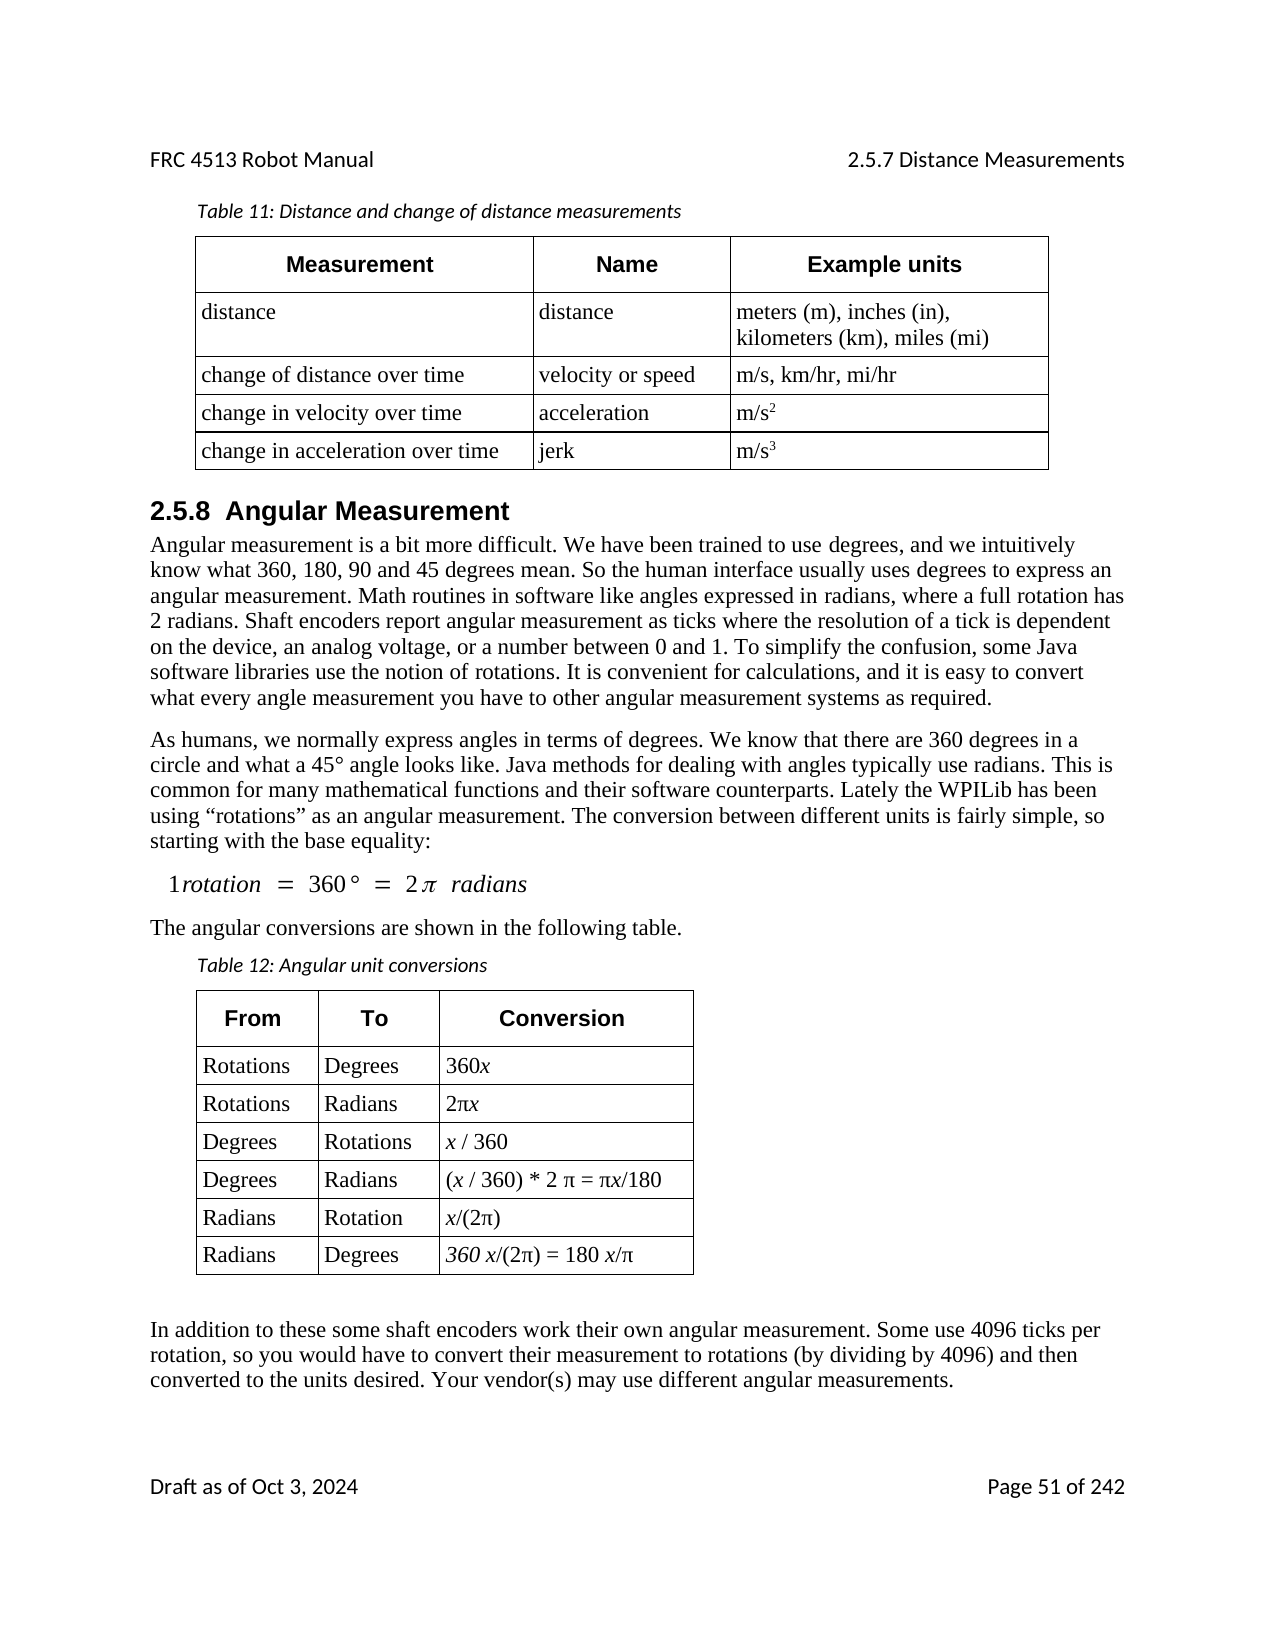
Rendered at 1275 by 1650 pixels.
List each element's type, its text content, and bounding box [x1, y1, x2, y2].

table_cell m/s, km/hr, mi/hr [731, 357, 1048, 393]
text Table 11: Distance and change of distance measurements [197, 203, 1125, 224]
table_cell Degrees [197, 1123, 318, 1160]
table_cell m/s2 [731, 395, 1048, 431]
table_cell 360 x/(2π) = 180 x/π [440, 1237, 693, 1273]
table_cell change in acceleration over time [196, 433, 533, 469]
table_header From [197, 991, 318, 1046]
table_header Conversion [440, 991, 693, 1046]
table_cell 360x [440, 1047, 693, 1084]
table_cell x/(2π) [440, 1199, 693, 1236]
table_cell m/s3 [731, 433, 1048, 469]
table_cell velocity or speed [534, 357, 730, 393]
table_cell Degrees [319, 1237, 439, 1273]
table_cell acceleration [534, 395, 730, 431]
table_cell jerk [534, 433, 730, 469]
table_cell Rotations [197, 1047, 318, 1084]
subtitle Angular Measurement [150, 495, 1125, 526]
table_header Example units [731, 237, 1048, 292]
table_cell 2πx [440, 1085, 693, 1122]
text Table 12: Angular unit conversions [197, 957, 1125, 977]
text As humans, we normally express angles in terms of degrees. We know that there are 360 degrees in a circle and what a 45° angle looks like. Java methods for dealing with angles typically use radians. This is common for many mathematical functions and their software counterparts. Lately the WPILib has been using “rotations” as an angular measurement. The conversion between different units is fairly simple, so starting with the base equality: [150, 727, 1125, 854]
table_cell change in velocity over time [196, 395, 533, 431]
table_cell Rotations [319, 1123, 439, 1160]
table_cell meters (m), inches (in), kilometers (km), miles (mi) [731, 293, 1048, 356]
table_cell change of distance over time [196, 357, 533, 393]
text In addition to these some shaft encoders work their own angular measurement. Some use 4096 ticks per rotation, so you would have to convert their measurement to rotations (by dividing by 4096) and then converted to the units desired. Your vendor(s) may use different angular measurements. [150, 1317, 1125, 1393]
table_cell Rotations [197, 1085, 318, 1122]
table_cell Radians [319, 1085, 439, 1122]
table_header To [319, 991, 439, 1046]
table_header Name [534, 237, 730, 292]
table_cell Degrees [197, 1161, 318, 1198]
table_cell Rotation [319, 1199, 439, 1236]
table_cell distance [534, 293, 730, 356]
table_cell Degrees [319, 1047, 439, 1084]
table_cell x / 360 [440, 1123, 693, 1160]
text Angular measurement is a bit more difficult. We have been trained to use degrees, and we intuitively know what 360, 180, 90 and 45 degrees mean. So the human interface usually uses degrees to express an angular measurement. Math routines in software like angles expressed in radians, where a full rotation has 2 radians. Shaft encoders report angular measurement as ticks where the resolution of a tick is dependent on the device, an analog voltage, or a number between 0 and 1. To simplify the confusion, some Java software libraries use the notion of rotations. It is convenient for calculations, and it is easy to convert what every angle measurement you have to other angular measurement systems as required. [150, 532, 1125, 710]
table_cell (x / 360) * 2 π = πx/180 [440, 1161, 693, 1198]
table_cell Radians [197, 1199, 318, 1236]
text The angular conversions are shown in the following table. [150, 914, 1125, 940]
table_header Measurement [196, 237, 533, 292]
table_cell distance [196, 293, 533, 356]
table_cell Radians [197, 1237, 318, 1273]
table_cell Radians [319, 1161, 439, 1198]
